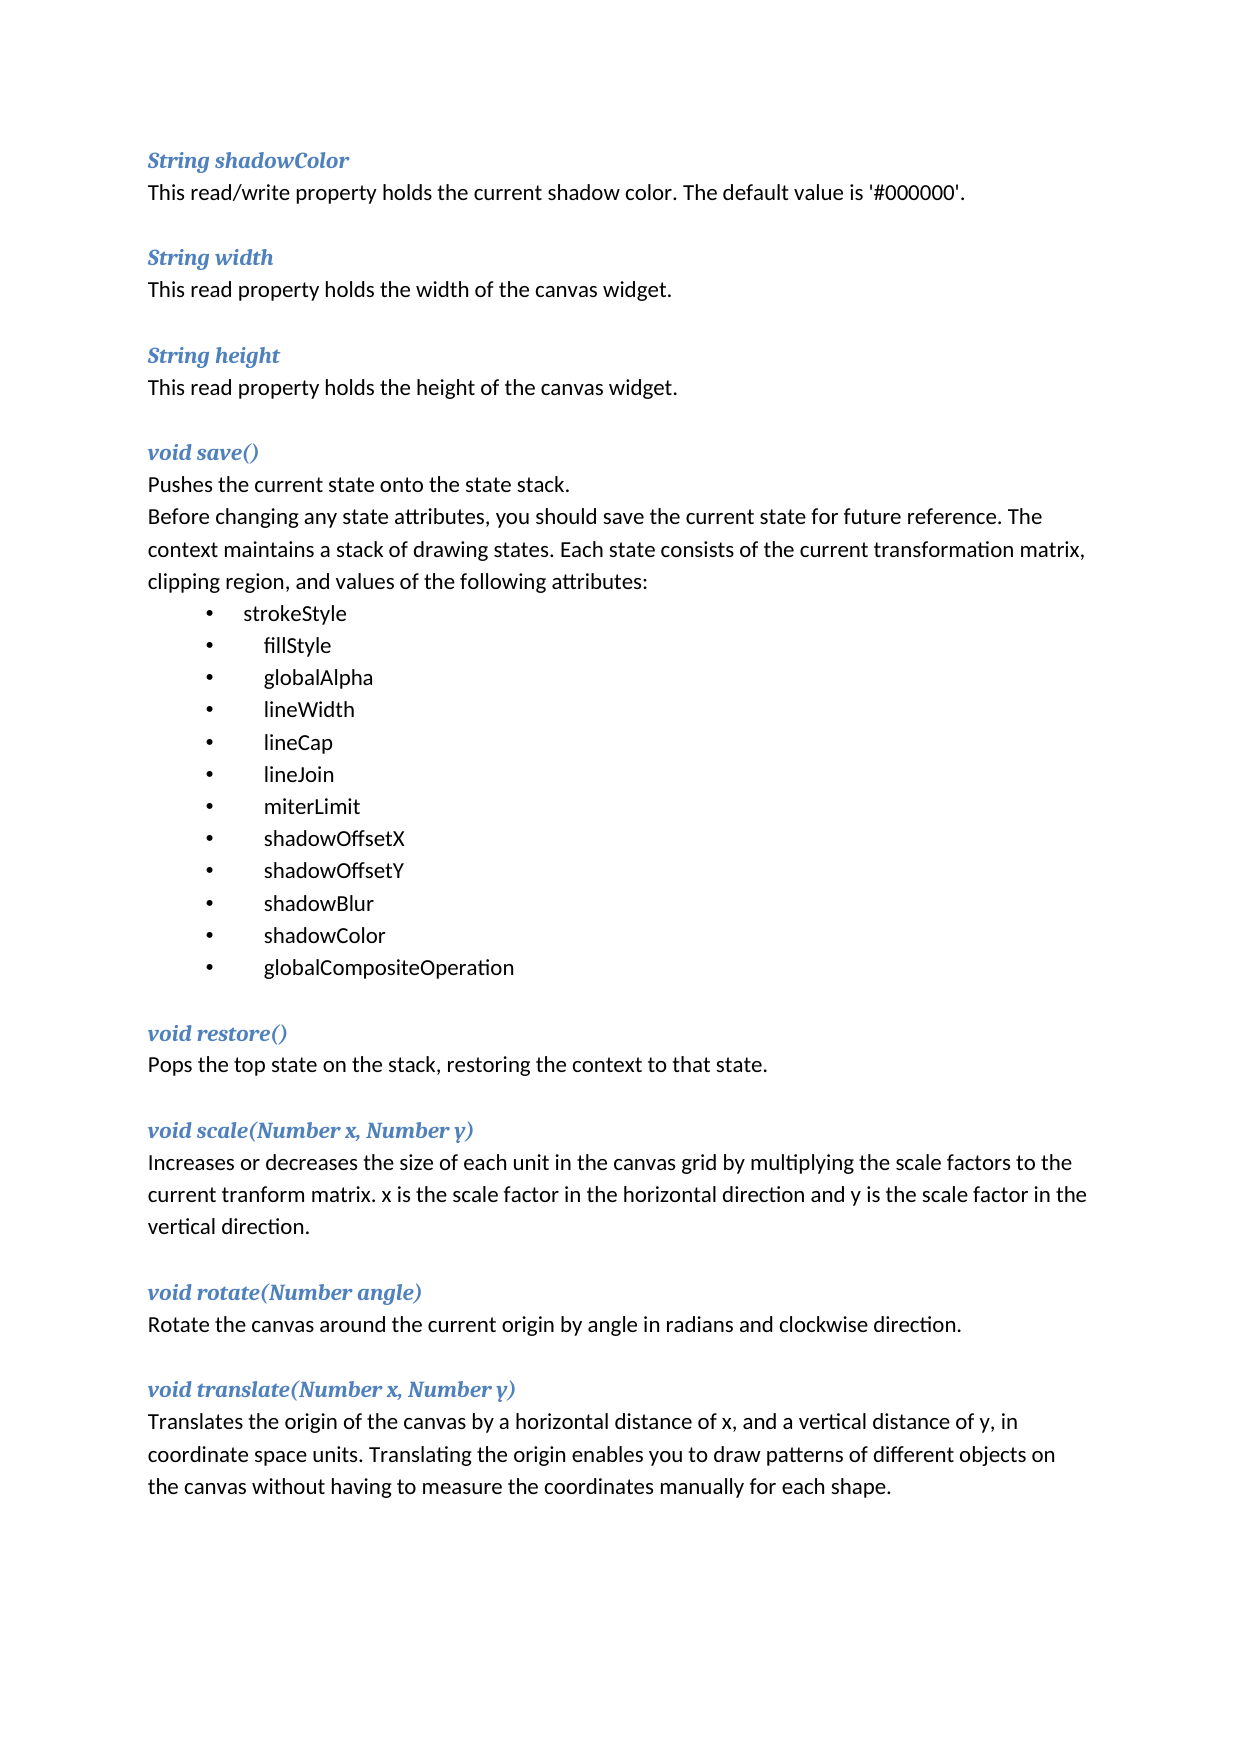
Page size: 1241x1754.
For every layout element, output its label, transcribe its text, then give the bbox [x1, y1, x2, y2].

text Translates the origin of the canvas by a horizontal distance of x, and a vertical distance of y, in coordinate space units. Translating the origin enables you to draw patterns of different objects on the canvas without having to measure the coordinates manually for each shape. [148, 1407, 1093, 1500]
list globalCompositeOperation [206, 953, 1093, 981]
list fillStyle [206, 631, 1093, 659]
list lineWidth [206, 696, 1093, 724]
list shadowOffsetY [206, 857, 1093, 884]
text Increases or decreases the size of each unit in the canvas grid by multiplying the scale factors to the current tranform matrix. x is the scale factor in the horizontal direction and y is the scale factor in the vertical direction. [148, 1148, 1093, 1241]
text Before changing any state attributes, you should save the current state for future reference. The context maintains a stack of drawing states. Each state consists of the current transformation matrix, clipping region, and values of the following attributes: [148, 502, 1093, 595]
subtitle void save() [148, 440, 1093, 466]
subtitle void translate(Number x, Number y) [148, 1377, 1093, 1404]
text Rotate the canvas around the current origin by angle in radians and clockwise direction. [148, 1310, 1093, 1338]
subtitle void restore() [148, 1020, 1093, 1047]
list strokeStyle [206, 599, 1093, 627]
subtitle void scale(Number x, Number y) [148, 1118, 1093, 1144]
list shadowOffsetX [206, 824, 1093, 852]
list lineJoin [206, 760, 1093, 788]
text Pops the top state on the stack, restoring the context to that state. [148, 1051, 1093, 1079]
list globalAlpha [206, 663, 1093, 691]
text This read property holds the height of the canvas widget. [148, 373, 1093, 401]
subtitle void rotate(Number angle) [148, 1280, 1093, 1306]
list miterLimit [206, 792, 1093, 820]
list shadowBlur [206, 889, 1093, 917]
text This read/write property holds the current shadow color. The default value is '#000000'. [148, 178, 1093, 206]
subtitle String height [148, 343, 1093, 369]
subtitle String width [148, 245, 1093, 271]
text Pushes the current state onto the state stack. [148, 470, 1093, 498]
list shadowColor [206, 921, 1093, 949]
text This read property holds the width of the canvas widget. [148, 275, 1093, 303]
subtitle String shadowColor [148, 148, 1093, 174]
list lineCap [206, 728, 1093, 756]
